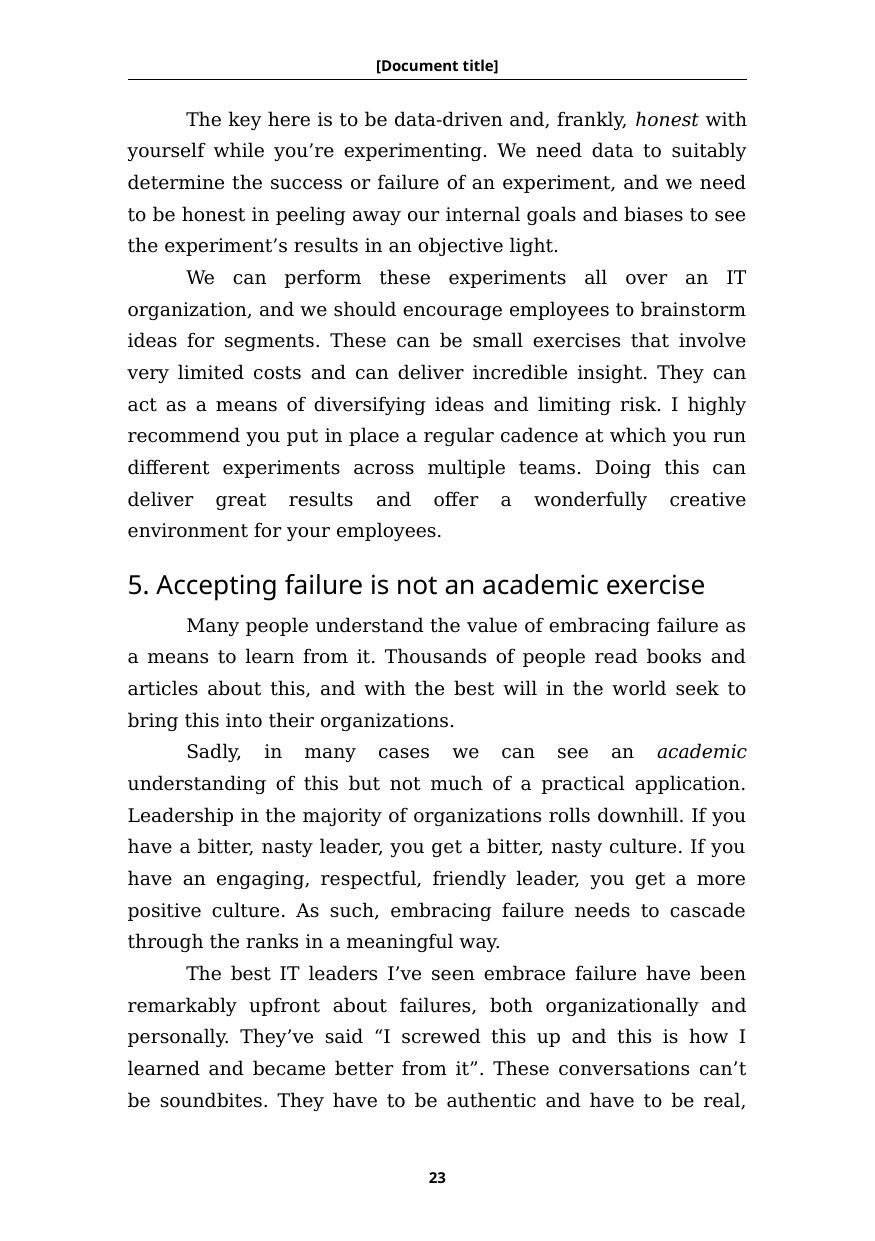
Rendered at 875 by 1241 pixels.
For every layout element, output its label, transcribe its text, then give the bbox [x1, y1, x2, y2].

text The key here is to be data-driven and, frankly, honest with yourself while you’re experimenting. We need data to suitably determine the success or failure of an experiment, and we need to be honest in peeling away our internal goals and biases to see the experiment’s results in an objective light. [127, 109, 747, 257]
text We can perform these experiments all over an IT organization, and we should encourage employees to brainstorm ideas for segments. These can be small exercises that involve very limited costs and can deliver incredible insight. They can act as a means of diversifying ideas and limiting risk. I highly recommend you put in place a regular cadence at which you run different experiments across multiple teams. Doing this can deliver great results and offer a wonderfully creative environment for your employees. [127, 267, 747, 542]
subtitle 5. Accepting failure is not an academic exercise [127, 567, 747, 602]
text The best IT leaders I’ve seen embrace failure have been remarkably upfront about failures, both organizationally and personally. They’ve said “I screwed this up and this is how I learned and became better from it”. These conversations can’t be soundbites. They have to be authentic and have to be real, [127, 963, 747, 1112]
text Sadly, in many cases we can see an academic understanding of this but not much of a practical application. Leadership in the majority of organizations rolls downhill. If you have a bitter, nasty leader, you get a bitter, nasty culture. If you have an engaging, respectful, friendly leader, you get a more positive culture. As such, embracing failure needs to cascade through the ranks in a meaningful way. [127, 742, 747, 953]
text Many people understand the value of embracing failure as a means to learn from it. Thousands of people read books and articles about this, and with the best will in the world seek to bring this into their organizations. [127, 615, 747, 732]
